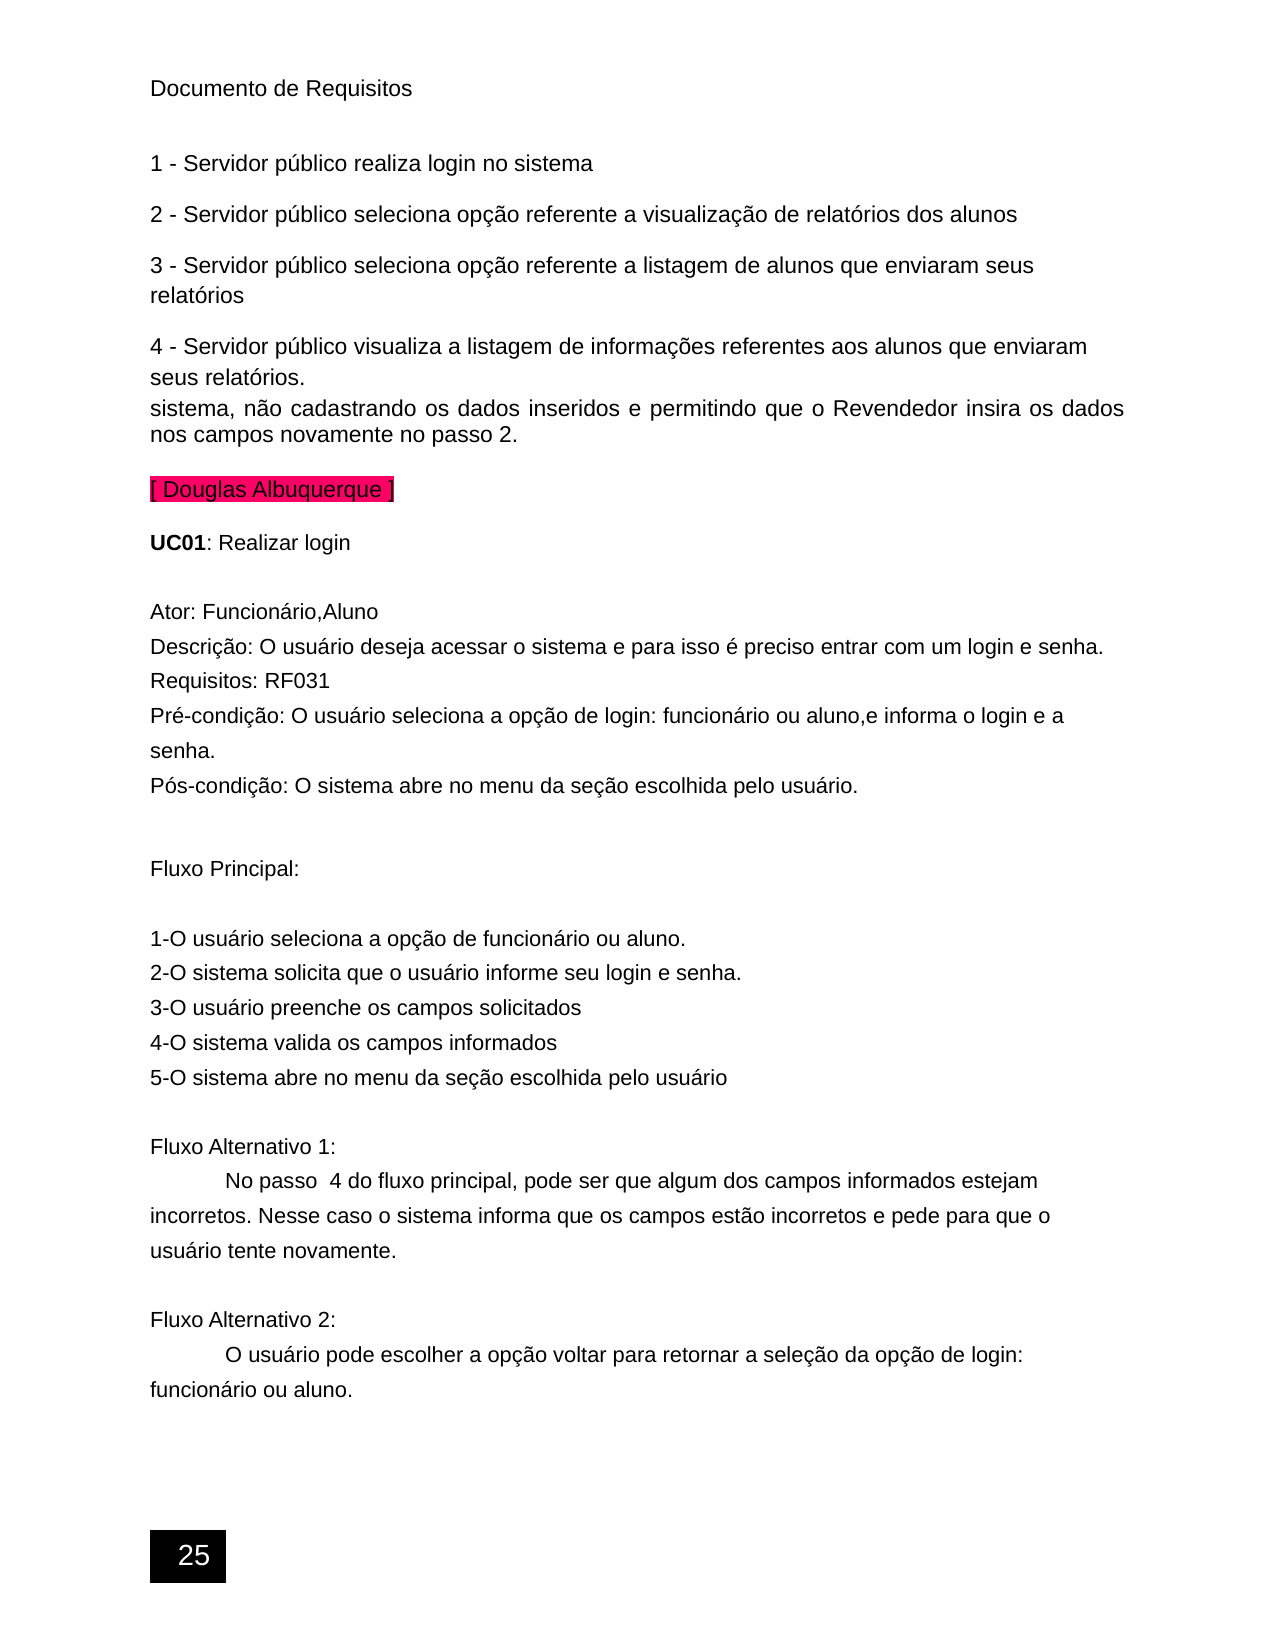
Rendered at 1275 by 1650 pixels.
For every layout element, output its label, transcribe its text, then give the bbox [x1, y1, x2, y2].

text Fluxo Alternativo 2: [150, 1307, 1125, 1332]
text UC01: Realizar login [150, 530, 1125, 555]
text O usuário pode escolher a opção voltar para retornar a seleção da opção de login: funcionário ou aluno. [150, 1342, 1125, 1402]
text Descrição: O usuário deseja acessar o sistema e para isso é preciso entrar com um login e senha. [150, 634, 1125, 659]
text [ Douglas Albuquerque ] [150, 476, 1125, 502]
text Requisitos: RF031 [150, 668, 1125, 694]
text 2-O sistema solicita que o usuário informe seu login e senha. [150, 960, 1125, 986]
text sistema, não cadastrando os dados inseridos e permitindo que o Revendedor insira os dados nos campos novamente no passo 2. [150, 395, 1125, 447]
text 2 - Servidor público seleciona opção referente a visualização de relatórios dos alunos [150, 201, 1125, 227]
text 4 - Servidor público visualiza a listagem de informações referentes aos alunos que enviaram seus relatórios. [150, 333, 1125, 390]
text Fluxo Alternativo 1: [150, 1134, 1125, 1159]
text 1-O usuário seleciona a opção de funcionário ou aluno. [150, 926, 1125, 951]
text 4-O sistema valida os campos informados [150, 1030, 1125, 1055]
text 3-O usuário preenche os campos solicitados [150, 995, 1125, 1020]
text No passo 4 do fluxo principal, pode ser que algum dos campos informados estejam incorretos. Nesse caso o sistema informa que os campos estão incorretos e pede para que o usuário tente novamente. [150, 1168, 1125, 1263]
text Pós-condição: O sistema abre no menu da seção escolhida pelo usuário. [150, 772, 1125, 798]
text 3 - Servidor público seleciona opção referente a listagem de alunos que enviaram seus relatórios [150, 252, 1125, 309]
text Pré-condição: O usuário seleciona a opção de login: funcionário ou aluno,e informa o login e a senha. [150, 703, 1125, 763]
text 5-O sistema abre no menu da seção escolhida pelo usuário [150, 1064, 1125, 1089]
text Fluxo Principal: [150, 856, 1125, 881]
text Ator: Funcionário,Aluno [150, 599, 1125, 624]
text 1 - Servidor público realiza login no sistema [150, 150, 1125, 176]
